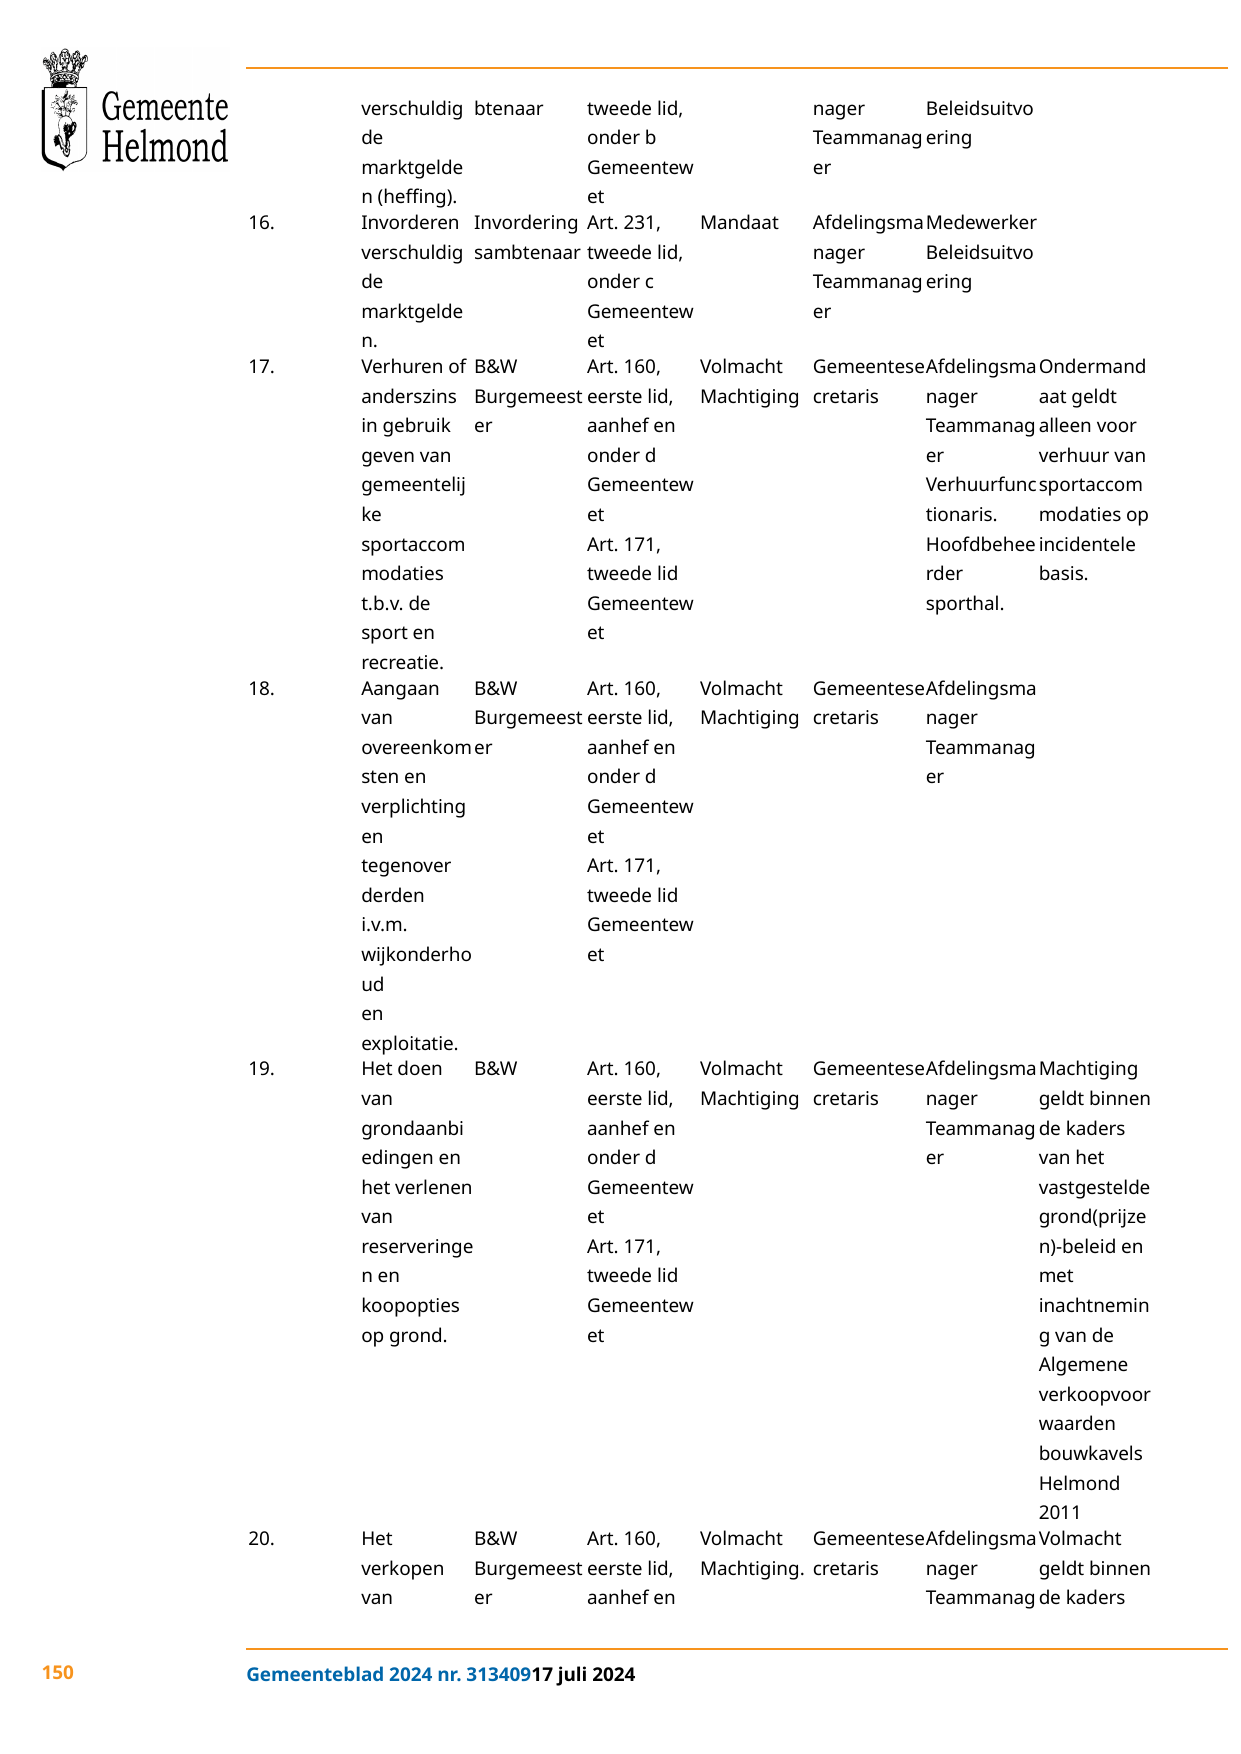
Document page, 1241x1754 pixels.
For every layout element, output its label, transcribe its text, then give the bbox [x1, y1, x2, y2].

table_cell btenaar [474, 95, 587, 209]
table_cell [1039, 95, 1152, 209]
table_cell 17. [248, 353, 361, 675]
table_cell Gemeentesecretaris [813, 1525, 926, 1610]
table_cell Medewerker Beleidsuitvoering [926, 209, 1038, 353]
table_cell Art. 160, eerste lid, aanhef en [587, 1525, 700, 1610]
table_cell Afdelingsmanager Teammanager [926, 1056, 1038, 1525]
table_cell Afdelingsmanager Teammanager Verhuurfunctionaris. Hoofdbeheerder sporthal. [926, 353, 1038, 675]
table_cell Afdelingsmanager Teammanager [813, 209, 926, 353]
table_cell [1039, 675, 1152, 1056]
table_cell Art. 160, eerste lid, aanhef en onder d Gemeentewet Art. 171, tweede lid Gemeentewet [587, 353, 700, 675]
table_cell Ondermandaat geldt alleen voor verhuur van sportaccommodaties op incidentele basis. [1039, 353, 1152, 675]
table_cell tweede lid, onder b Gemeentewet [587, 95, 700, 209]
table_cell B&W Burgemeester [474, 675, 587, 1056]
table_cell Het verkopen van [361, 1525, 474, 1610]
table_cell Afdelingsmanager Teammanag [926, 1525, 1038, 1610]
table_cell Het doen van grondaanbiedingen en het verlenen van reserveringen en koopopties op grond. [361, 1056, 474, 1525]
table_cell Invorderen verschuldigde marktgelden. [361, 209, 474, 353]
table_cell Gemeentesecretaris [813, 1056, 926, 1525]
table_cell B&W [474, 1056, 587, 1525]
table_cell B&W Burgemeester [474, 353, 587, 675]
table_cell Art. 160, eerste lid, aanhef en onder d Gemeentewet Art. 171, tweede lid Gemeentewet [587, 675, 700, 1056]
table_cell 16. [248, 209, 361, 353]
table_cell Volmacht Machtiging [700, 353, 813, 675]
table_cell Volmacht Machtiging. [700, 1525, 813, 1610]
table_cell 19. [248, 1056, 361, 1525]
table_cell nager Teammanager [813, 95, 926, 209]
table_cell [700, 95, 813, 209]
table_cell [1039, 209, 1152, 353]
picture [41, 47, 231, 172]
table_cell 20. [248, 1525, 361, 1610]
table_cell [248, 95, 361, 209]
table_cell Mandaat [700, 209, 813, 353]
table_cell Verhuren of anderszins in gebruik geven van gemeentelijke sportaccommodaties t.b.v. de sport en recreatie. [361, 353, 474, 675]
table_cell Volmacht Machtiging [700, 1056, 813, 1525]
table_cell Volmacht geldt binnen de kaders [1039, 1525, 1152, 1610]
table_cell B&W Burgemeester [474, 1525, 587, 1610]
table_cell verschuldigde marktgelden (heffing). [361, 95, 474, 209]
table_cell Beleidsuitvoering [926, 95, 1038, 209]
table_cell Machtiging geldt binnen de kaders van het vastgestelde grond(prijzen)-beleid en met inachtneming van de Algemene verkoopvoorwaarden bouwkavels Helmond 2011 [1039, 1056, 1152, 1525]
table_cell Gemeentesecretaris [813, 353, 926, 675]
table_cell 18. [248, 675, 361, 1056]
table_cell Afdelingsmanager Teammanager [926, 675, 1038, 1056]
table_cell Invorderingsambtenaar [474, 209, 587, 353]
table_cell Gemeentesecretaris [813, 675, 926, 1056]
table_cell Volmacht Machtiging [700, 675, 813, 1056]
table_cell Art. 231, tweede lid, onder c Gemeentewet [587, 209, 700, 353]
table_cell Art. 160, eerste lid, aanhef en onder d Gemeentewet Art. 171, tweede lid Gemeentewet [587, 1056, 700, 1525]
table_cell Aangaan van overeenkomsten en verplichtingen tegenover derden i.v.m. wijkonderhoud en exploitatie. [361, 675, 474, 1056]
